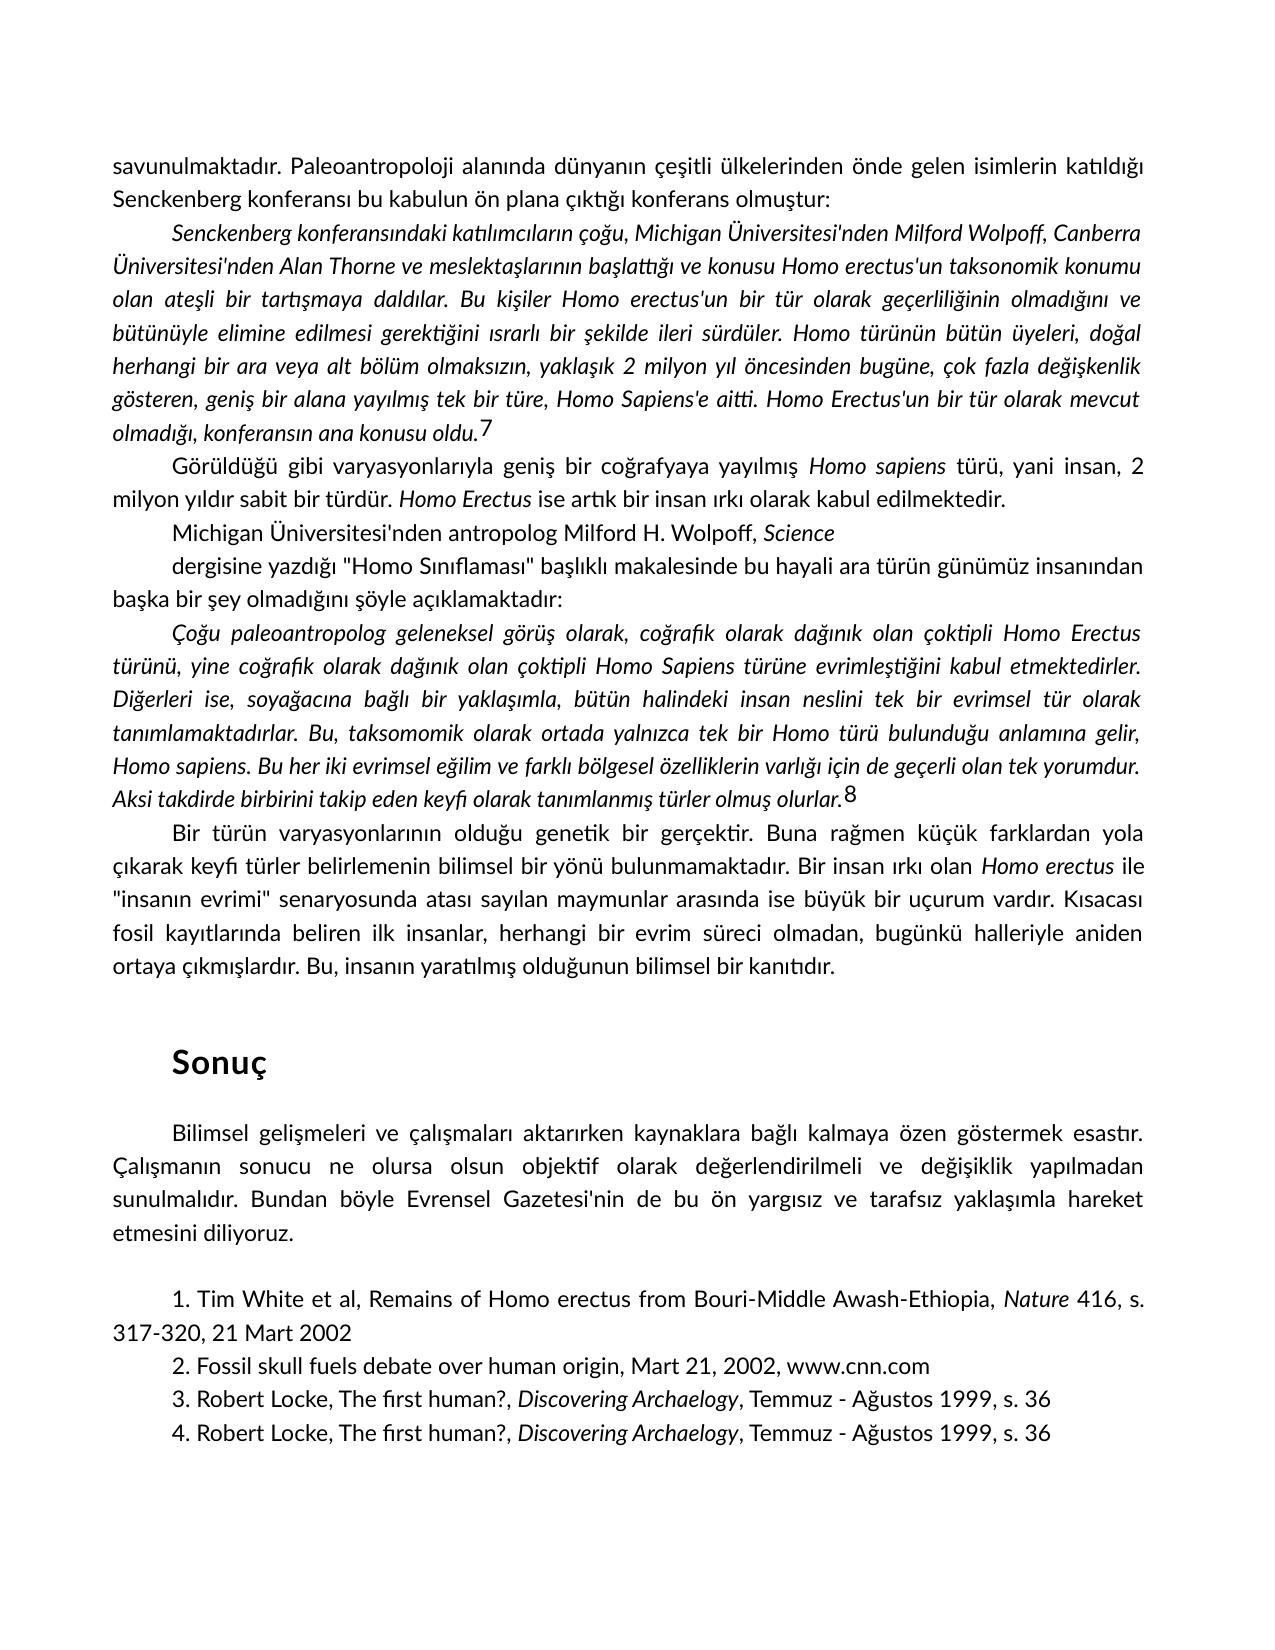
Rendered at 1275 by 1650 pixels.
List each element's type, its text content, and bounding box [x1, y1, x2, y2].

text 2. Fossil skull fuels debate over human origin, Mart 21, 2002, www.cnn.com [112, 1348, 1145, 1381]
text 4. Robert Locke, The first human?, Discovering Archaelogy, Temmuz - Ağustos 1999, s. 36 [112, 1414, 1145, 1448]
text Görüldüğü gibi varyasyonlarıyla geniş bir coğrafyaya yayılmış Homo sapiens türü, yani insan, 2 milyon yıldır sabit bir türdür. Homo Erectus ise artık bir insan ırkı olarak kabul edilmektedir. [112, 448, 1145, 514]
text Senckenberg konferansındaki katılımcıların çoğu, Michigan Üniversitesi'nden Milford Wolpoff, Canberra Üniversitesi'nden Alan Thorne ve meslektaşlarının başlattığı ve konusu Homo erectus'un taksonomik konumu olan ateşli bir tartışmaya daldılar. Bu kişiler Homo erectus'un bir tür olarak geçerliliğinin olmadığını ve bütünüyle elimine edilmesi gerektiğini ısrarlı bir şekilde ileri sürdüler. Homo türünün bütün üyeleri, doğal herhangi bir ara veya alt bölüm olmaksızın, yaklaşık 2 milyon yıl öncesinden bugüne, çok fazla değişkenlik gösteren, geniş bir alana yayılmış tek bir türe, Homo Sapiens'e aitti. Homo Erectus'un bir tür olarak mevcut olmadığı, konferansın ana konusu oldu.7 [112, 214, 1145, 448]
text dergisine yazdığı "Homo Sınıflaması" başlıklı makalesinde bu hayali ara türün günümüz insanından başka bir şey olmadığını şöyle açıklamaktadır: [112, 548, 1145, 614]
text Sonuç [112, 1048, 1145, 1081]
text savunulmaktadır. Paleoantropoloji alanında dünyanın çeşitli ülkelerinden önde gelen isimlerin katıldığı Senckenberg konferansı bu kabulun ön plana çıktığı konferans olmuştur: [112, 148, 1145, 214]
text Bir türün varyasyonlarının olduğu genetik bir gerçektir. Buna rağmen küçük farklardan yola çıkarak keyfi türler belirlemenin bilimsel bir yönü bulunmamaktadır. Bir insan ırkı olan Homo erectus ile "insanın evrimi" senaryosunda atası sayılan maymunlar arasında ise büyük bir uçurum vardır. Kısacası fosil kayıtlarında beliren ilk insanlar, herhangi bir evrim süreci olmadan, bugünkü halleriyle aniden ortaya çıkmışlardır. Bu, insanın yaratılmış olduğunun bilimsel bir kanıtıdır. [112, 814, 1145, 981]
text 1. Tim White et al, Remains of Homo erectus from Bouri-Middle Awash-Ethiopia, Nature 416, s. 317-320, 21 Mart 2002 [112, 1281, 1145, 1348]
text 3. Robert Locke, The first human?, Discovering Archaelogy, Temmuz - Ağustos 1999, s. 36 [112, 1381, 1145, 1414]
text Bilimsel gelişmeleri ve çalışmaları aktarırken kaynaklara bağlı kalmaya özen göstermek esastır. Çalışmanın sonucu ne olursa olsun objektif olarak değerlendirilmeli ve değişiklik yapılmadan sunulmalıdır. Bundan böyle Evrensel Gazetesi'nin de bu ön yargısız ve tarafsız yaklaşımla hareket etmesini diliyoruz. [112, 1114, 1145, 1248]
text Michigan Üniversitesi'nden antropolog Milford H. Wolpoff, Science [112, 514, 1145, 548]
text Çoğu paleoantropolog geleneksel görüş olarak, coğrafik olarak dağınık olan çoktipli Homo Erectus türünü, yine coğrafik olarak dağınık olan çoktipli Homo Sapiens türüne evrimleştiğini kabul etmektedirler. Diğerleri ise, soyağacına bağlı bir yaklaşımla, bütün halindeki insan neslini tek bir evrimsel tür olarak tanımlamaktadırlar. Bu, taksomomik olarak ortada yalnızca tek bir Homo türü bulunduğu anlamına gelir, Homo sapiens. Bu her iki evrimsel eğilim ve farklı bölgesel özelliklerin varlığı için de geçerli olan tek yorumdur. Aksi takdirde birbirini takip eden keyfi olarak tanımlanmış türler olmuş olurlar.8 [112, 614, 1145, 814]
